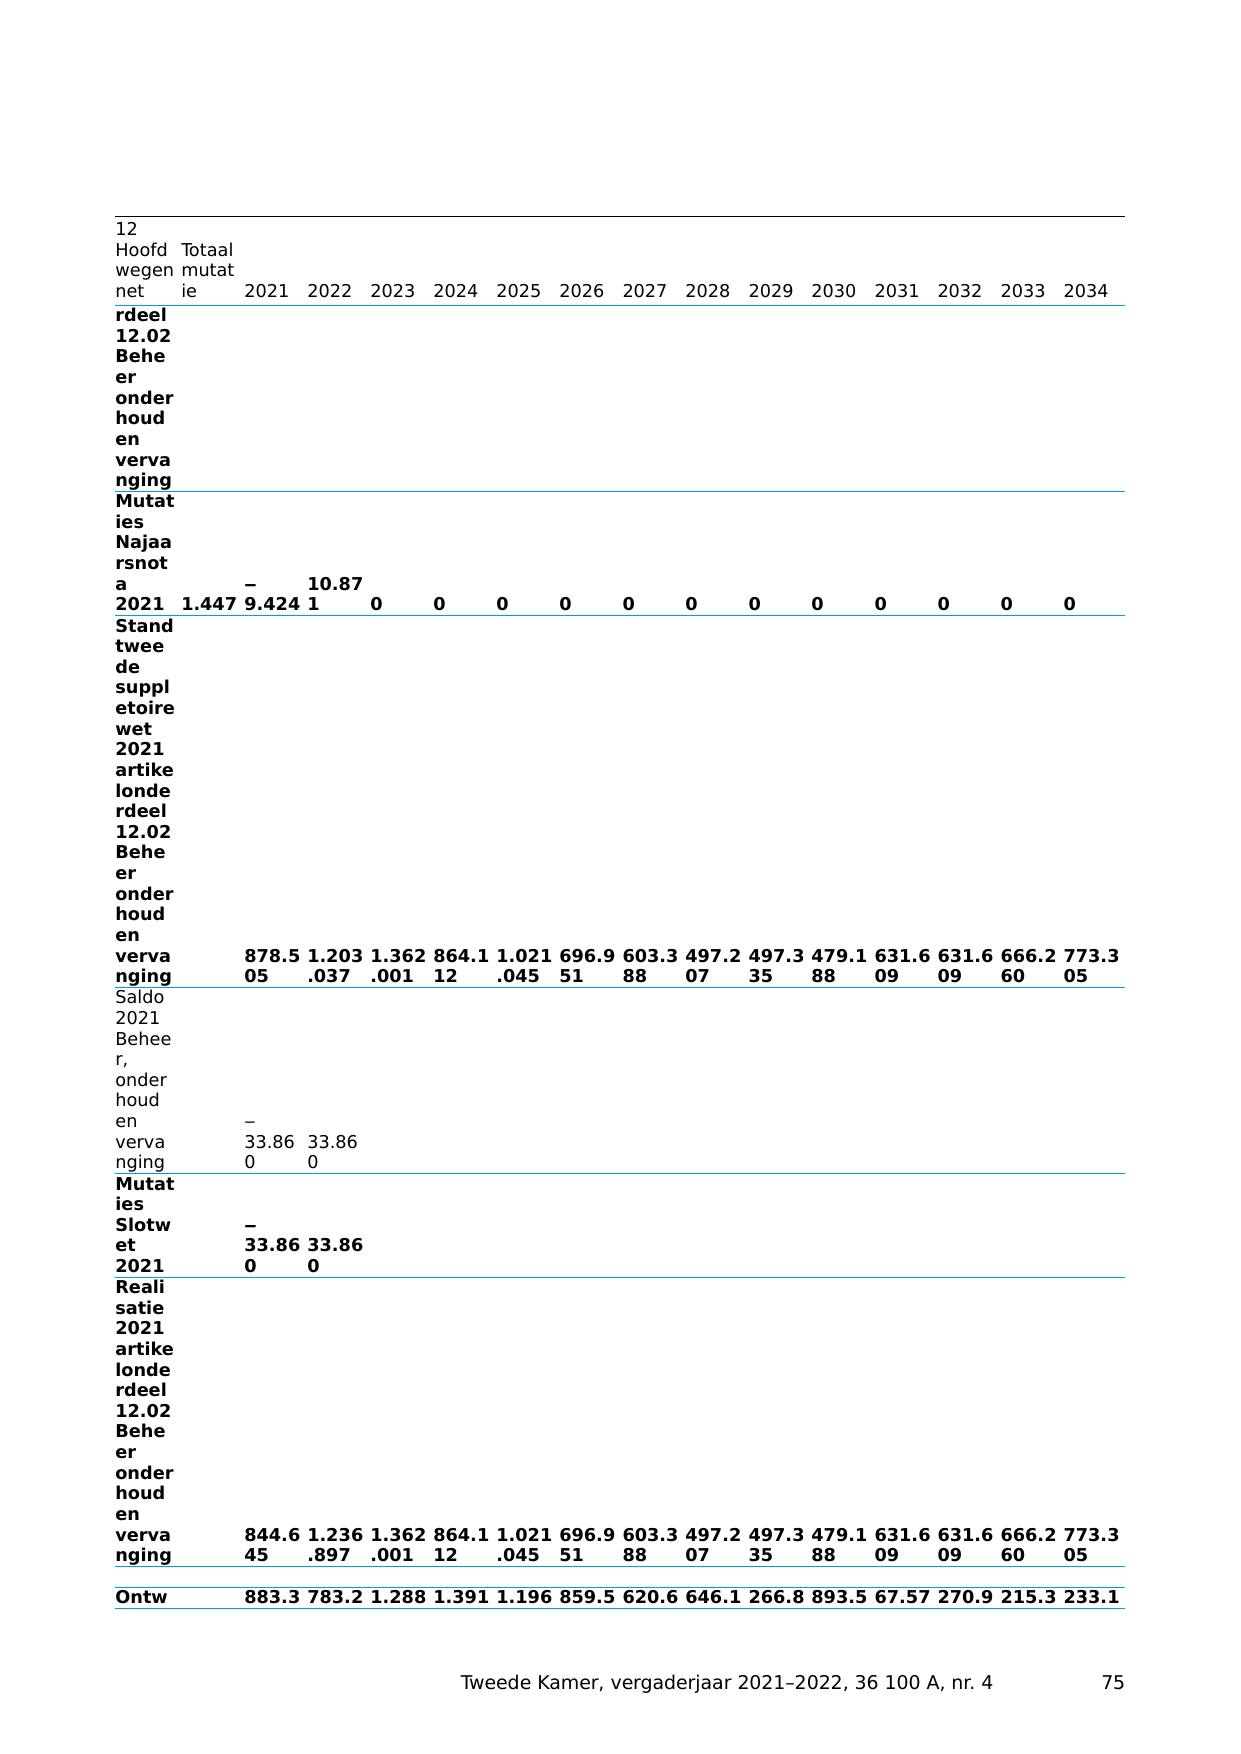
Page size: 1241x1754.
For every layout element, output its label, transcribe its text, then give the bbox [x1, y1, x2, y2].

table_cell 1.021.045 [493, 1278, 556, 1566]
table_cell 2027 [619, 217, 682, 304]
table_cell 603.388 [619, 616, 682, 987]
table_cell [178, 1174, 241, 1277]
table_cell [430, 1174, 493, 1277]
table_cell [178, 988, 241, 1173]
table_cell [241, 1567, 304, 1587]
table_cell [998, 306, 1060, 491]
table_cell [808, 1174, 871, 1277]
table_cell [1060, 1567, 1125, 1587]
table_cell 696.951 [556, 1278, 619, 1566]
table_cell [430, 306, 493, 491]
table_cell Mutaties Najaarsnota 2021 [115, 492, 178, 615]
table_cell 859.5 [556, 1588, 619, 1608]
table_cell [493, 306, 556, 491]
table_cell [619, 988, 682, 1173]
table_cell [1060, 988, 1125, 1173]
table_cell 0 [808, 492, 871, 615]
table_cell 479.188 [808, 616, 871, 987]
table_cell 1.447 [178, 492, 241, 615]
table_cell [934, 988, 997, 1173]
table_cell 497.335 [745, 616, 808, 987]
table_cell 631.609 [871, 1278, 934, 1566]
table_cell 497.335 [745, 1278, 808, 1566]
table_cell [178, 306, 241, 491]
table_cell [998, 1174, 1060, 1277]
table_cell 0 [745, 492, 808, 615]
table_cell 33.860 [304, 988, 367, 1173]
table_cell [304, 306, 367, 491]
table_cell 10.871 [304, 492, 367, 615]
table_cell 2034 [1060, 217, 1125, 304]
table_cell 2023 [367, 217, 430, 304]
table_cell 2032 [934, 217, 997, 304]
table_cell 497.207 [682, 616, 745, 987]
table_cell [745, 1567, 808, 1587]
table_cell [619, 306, 682, 491]
table_cell 479.188 [808, 1278, 871, 1566]
table_cell [178, 1278, 241, 1566]
table_cell [367, 1567, 430, 1587]
table_cell [871, 306, 934, 491]
table_cell 666.260 [998, 1278, 1060, 1566]
table_cell ‒ 9.424 [241, 492, 304, 615]
table_cell 33.860 [304, 1174, 367, 1277]
table_cell [556, 1174, 619, 1277]
table_cell 0 [998, 492, 1060, 615]
table_cell [430, 1567, 493, 1587]
table_cell 773.305 [1060, 616, 1125, 987]
table_cell [745, 988, 808, 1173]
table_cell [745, 306, 808, 491]
table_cell 696.951 [556, 616, 619, 987]
table_cell 2022 [304, 217, 367, 304]
table_cell [178, 1588, 241, 1608]
table_cell [682, 306, 745, 491]
table_cell [556, 306, 619, 491]
table_cell [367, 1174, 430, 1277]
table_cell 266.8 [745, 1588, 808, 1608]
table_cell 773.305 [1060, 1278, 1125, 1566]
table_cell ‒ 33.860 [241, 1174, 304, 1277]
table_cell [682, 1567, 745, 1587]
table_cell 883.3 [241, 1588, 304, 1608]
table_cell 864.112 [430, 616, 493, 987]
table_cell 893.5 [808, 1588, 871, 1608]
table_cell 0 [934, 492, 997, 615]
table_cell [934, 1174, 997, 1277]
table_cell [493, 1174, 556, 1277]
table_cell 2031 [871, 217, 934, 304]
table_cell [1060, 306, 1125, 491]
table_cell [367, 306, 430, 491]
table_cell 270.9 [934, 1588, 997, 1608]
table_cell 2026 [556, 217, 619, 304]
table_cell [115, 1567, 178, 1587]
table_cell ‒ 33.860 [241, 988, 304, 1173]
table_cell 0 [556, 492, 619, 615]
table_cell 666.260 [998, 616, 1060, 987]
table_cell [556, 1567, 619, 1587]
table_cell [619, 1567, 682, 1587]
table_cell rdeel 12.02 Beheer onderhoud en vervanging [115, 306, 178, 491]
table_cell 2021 [241, 217, 304, 304]
table_cell 646.1 [682, 1588, 745, 1608]
table_cell [493, 988, 556, 1173]
table_cell [745, 1174, 808, 1277]
table_cell 1.391 [430, 1588, 493, 1608]
table_cell [430, 988, 493, 1173]
table_cell [934, 306, 997, 491]
table_cell [682, 1174, 745, 1277]
table_cell 12 Hoofdwegennet [115, 217, 178, 304]
table_cell [808, 1567, 871, 1587]
table_cell [871, 988, 934, 1173]
table_cell 878.505 [241, 616, 304, 987]
table_cell 1.362.001 [367, 1278, 430, 1566]
table_cell 0 [1060, 492, 1125, 615]
table_cell [556, 988, 619, 1173]
table_cell 1.236.897 [304, 1278, 367, 1566]
table_cell 2025 [493, 217, 556, 304]
table_cell 67.57 [871, 1588, 934, 1608]
table_cell [998, 1567, 1060, 1587]
table_cell 631.609 [871, 616, 934, 987]
table_cell 1.362.001 [367, 616, 430, 987]
table_cell [1060, 1174, 1125, 1277]
table_cell [682, 988, 745, 1173]
table_cell [808, 988, 871, 1173]
table_cell 1.288 [367, 1588, 430, 1608]
table_cell 0 [367, 492, 430, 615]
table_cell 0 [619, 492, 682, 615]
table_cell 2033 [998, 217, 1060, 304]
table_cell [367, 988, 430, 1173]
table_cell 631.609 [934, 616, 997, 987]
table_cell 0 [430, 492, 493, 615]
table_cell [178, 616, 241, 987]
table_cell [998, 988, 1060, 1173]
table_cell 497.207 [682, 1278, 745, 1566]
table_cell 1.203.037 [304, 616, 367, 987]
table_cell 2030 [808, 217, 871, 304]
table_cell Realisatie 2021 artikelonderdeel 12.02 Beheer onderhoud en vervanging [115, 1278, 178, 1566]
table_cell 844.645 [241, 1278, 304, 1566]
table_cell [178, 1567, 241, 1587]
table_cell [304, 1567, 367, 1587]
table_cell 620.6 [619, 1588, 682, 1608]
table_cell 1.196 [493, 1588, 556, 1608]
table_cell 1.021.045 [493, 616, 556, 987]
table_cell 2029 [745, 217, 808, 304]
table_cell 0 [493, 492, 556, 615]
table_cell 0 [682, 492, 745, 615]
table_cell 631.609 [934, 1278, 997, 1566]
table_cell [934, 1567, 997, 1587]
table_cell 864.112 [430, 1278, 493, 1566]
table_cell 783.2 [304, 1588, 367, 1608]
table_cell 233.1 [1060, 1588, 1125, 1608]
table_cell [619, 1174, 682, 1277]
table_cell 0 [871, 492, 934, 615]
table_cell Stand tweede suppletoire wet 2021 artikelonderdeel 12.02 Beheer onderhoud en vervanging [115, 616, 178, 987]
table_cell Totaal mutatie [178, 217, 241, 304]
table_cell [493, 1567, 556, 1587]
table_cell Mutaties Slotwet 2021 [115, 1174, 178, 1277]
table_cell [808, 306, 871, 491]
table_cell [241, 306, 304, 491]
table_cell [871, 1174, 934, 1277]
table_cell 2028 [682, 217, 745, 304]
table_cell [871, 1567, 934, 1587]
table_cell Ontw [115, 1588, 178, 1608]
table_cell 2024 [430, 217, 493, 304]
table_cell 603.388 [619, 1278, 682, 1566]
table_cell Saldo 2021 Beheer, onderhoud en vervanging [115, 988, 178, 1173]
table_header Tabel 7 Artikel 17 Megaprojecten verkeer en vervoer [115, 191, 1125, 216]
table_cell 215.3 [998, 1588, 1060, 1608]
